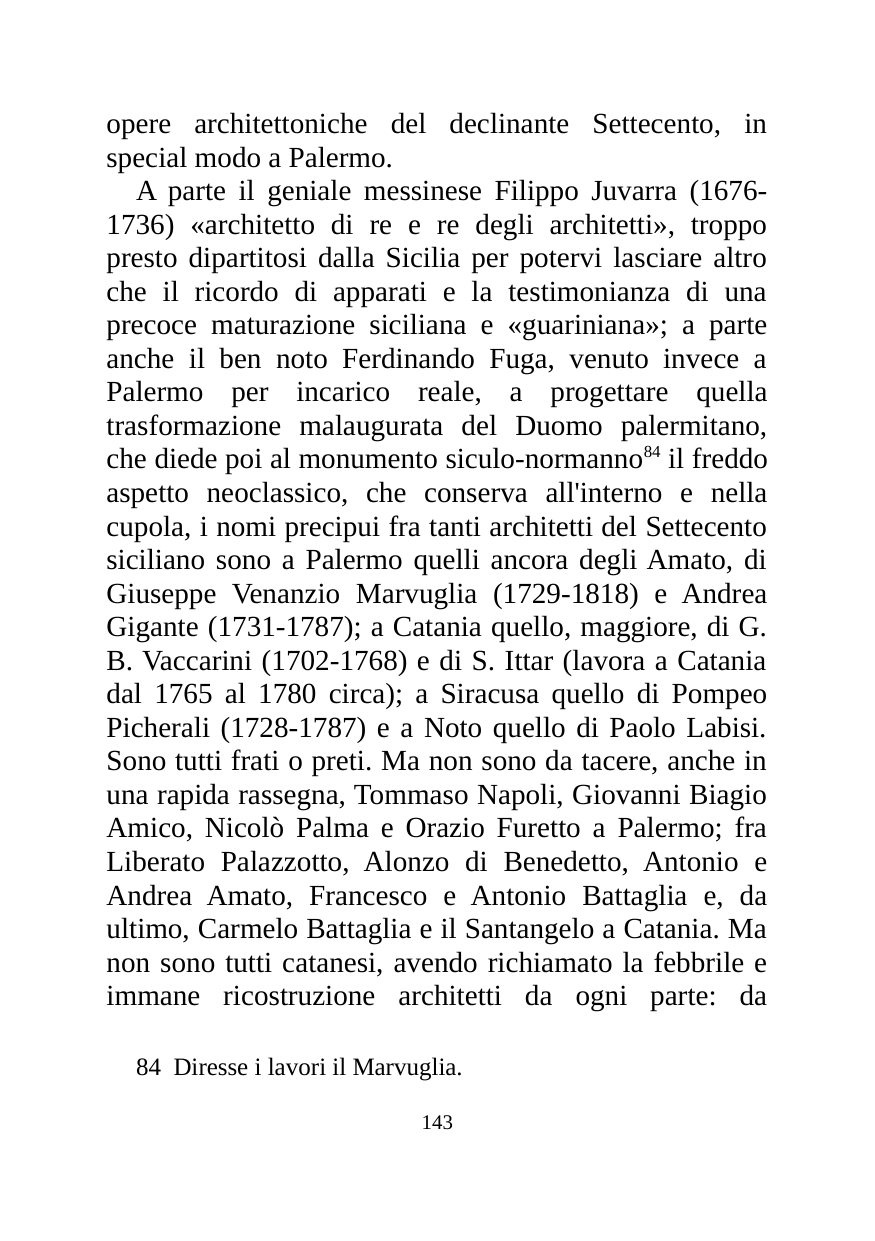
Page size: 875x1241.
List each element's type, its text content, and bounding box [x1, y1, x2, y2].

text Diresse i lavori il Marvuglia. [106, 1052, 768, 1080]
text A parte il geniale messinese Filippo Juvarra (1676-1736) «architetto di re e re degli architetti», troppo presto dipartitosi dalla Sicilia per potervi lasciare altro che il ricordo di apparati e la testimonianza di una precoce maturazione siciliana e «guariniana»; a parte anche il ben noto Ferdinando Fuga, venuto invece a Palermo per incarico reale, a progettare quella trasformazione malaugurata del Duomo palermitano, che diede poi al monumento siculo-normanno il freddo aspetto neoclassico, che conserva all'interno e nella cupola, i nomi precipui fra tanti architetti del Settecento siciliano sono a Palermo quelli ancora degli Amato, di Giuseppe Venanzio Marvuglia (1729-1818) e Andrea Gigante (1731-1787); a Catania quello, maggiore, di G. B. Vaccarini (1702-1768) e di S. Ittar (lavora a Catania dal 1765 al 1780 circa); a Siracusa quello di Pompeo Picherali (1728-1787) e a Noto quello di Paolo Labisi. Sono tutti frati o preti. Ma non sono da tacere, anche in una rapida rassegna, Tommaso Napoli, Giovanni Biagio Amico, Nicolò Palma e Orazio Furetto a Palermo; fra Liberato Palazzotto, Alonzo di Benedetto, Antonio e Andrea Amato, Francesco e Antonio Battaglia e, da ultimo, Carmelo Battaglia e il Santangelo a Catania. Ma non sono tutti catanesi, avendo richiamato la febbrile e immane ricostruzione architetti da ogni parte: da [106, 173, 768, 1012]
text opere architettoniche del declinante Settecento, in special modo a Palermo. [106, 106, 768, 173]
